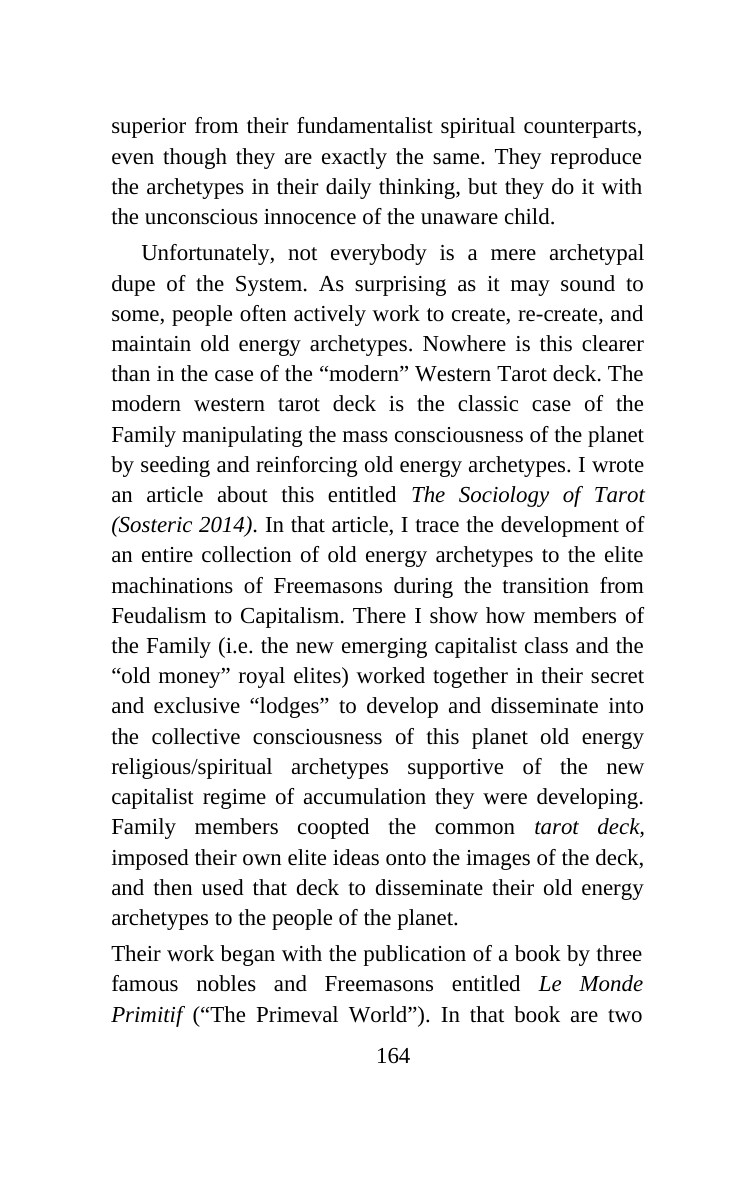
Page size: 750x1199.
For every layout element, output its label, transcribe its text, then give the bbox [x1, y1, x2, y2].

text superior from their fundamentalist spiritual counterparts, even though they are exactly the same. They reproduce the archetypes in their daily thinking, but they do it with the unconscious innocence of the unaware child. [111, 112, 643, 229]
text Unfortunately, not everybody is a mere archetypal dupe of the System. As surprising as it may sound to some, people often actively work to create, re-create, and maintain old energy archetypes. Nowhere is this clearer than in the case of the “modern” Western Tarot deck. The modern western tarot deck is the classic case of the Family manipulating the mass consciousness of the planet by seeding and reinforcing old energy archetypes. I wrote an article about this entitled The Sociology of Tarot (Sosteric 2014). In that article, I trace the development of an entire collection of old energy archetypes to the elite machinations of Freemasons during the transition from Feudalism to Capitalism. There I show how members of the Family (i.e. the new emerging capitalist class and the “old money” royal elites) worked together in their secret and exclusive “lodges” to develop and disseminate into the collective consciousness of this planet old energy religious/spiritual archetypes supportive of the new capitalist regime of accumulation they were developing. Family members coopted the common tarot deck, imposed their own elite ideas onto the images of the deck, and then used that deck to disseminate their old energy archetypes to the people of the planet. [111, 239, 645, 930]
text Their work began with the publication of a book by three famous nobles and Freemasons entitled Le Monde Primitif (“The Primeval World”). In that book are two [111, 940, 643, 1027]
